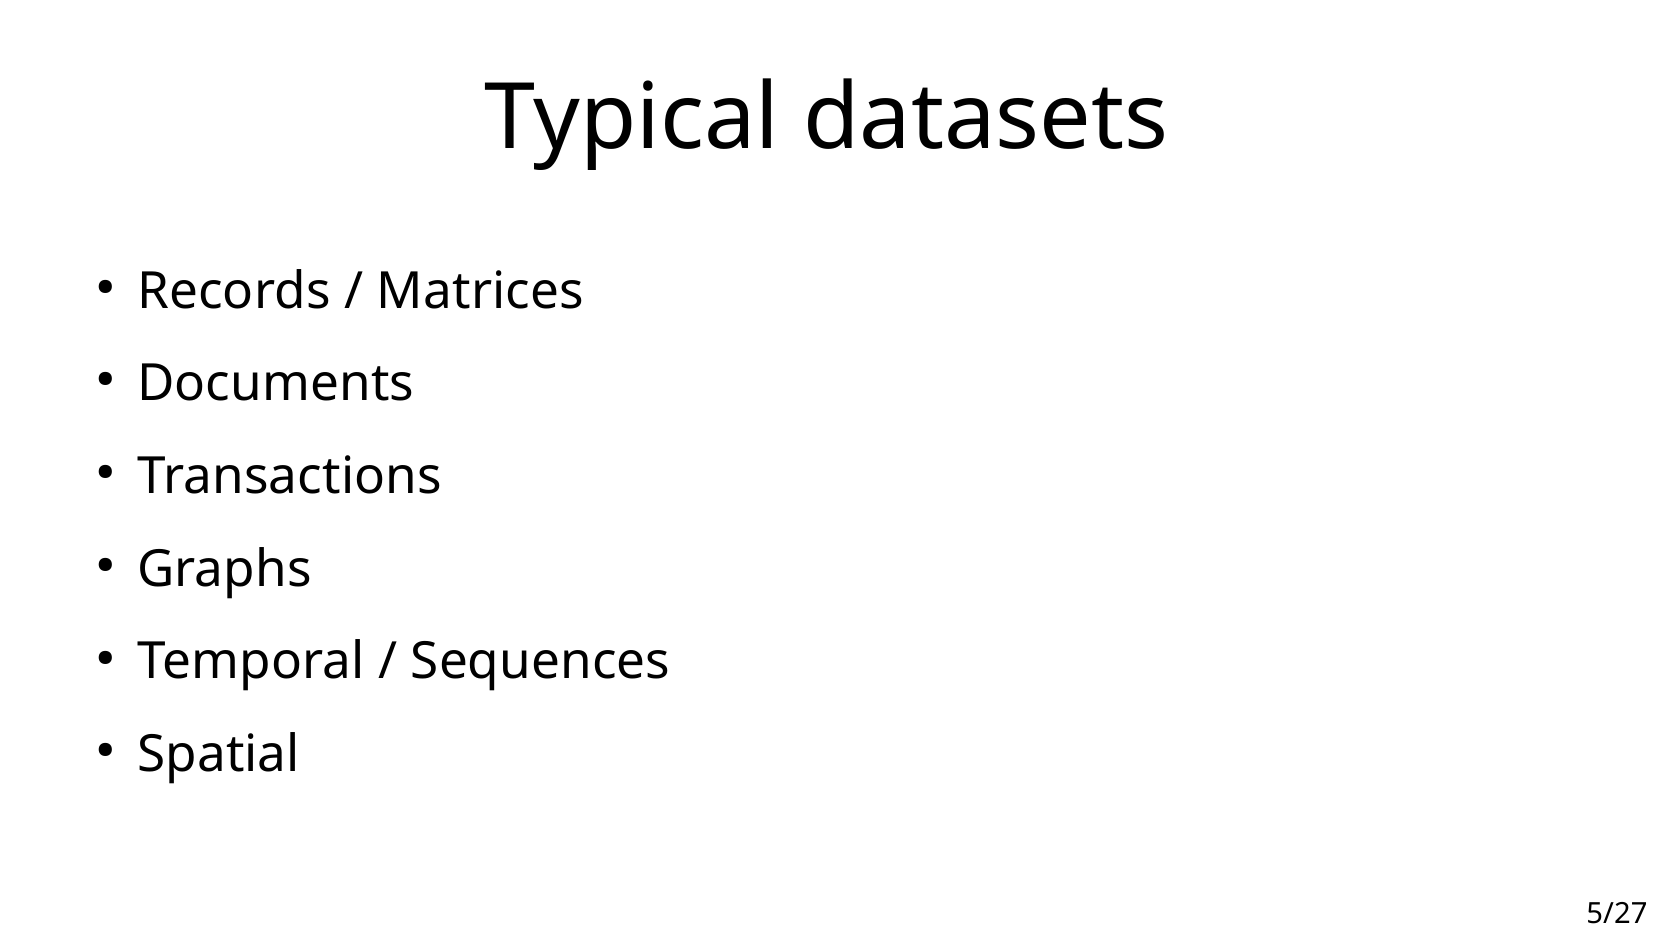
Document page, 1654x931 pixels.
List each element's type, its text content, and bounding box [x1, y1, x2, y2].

title Typical datasets [82, 1, 1571, 226]
list Records / Matrices Documents Transactions Graphs Temporal / Sequences Spatial [82, 253, 1571, 793]
